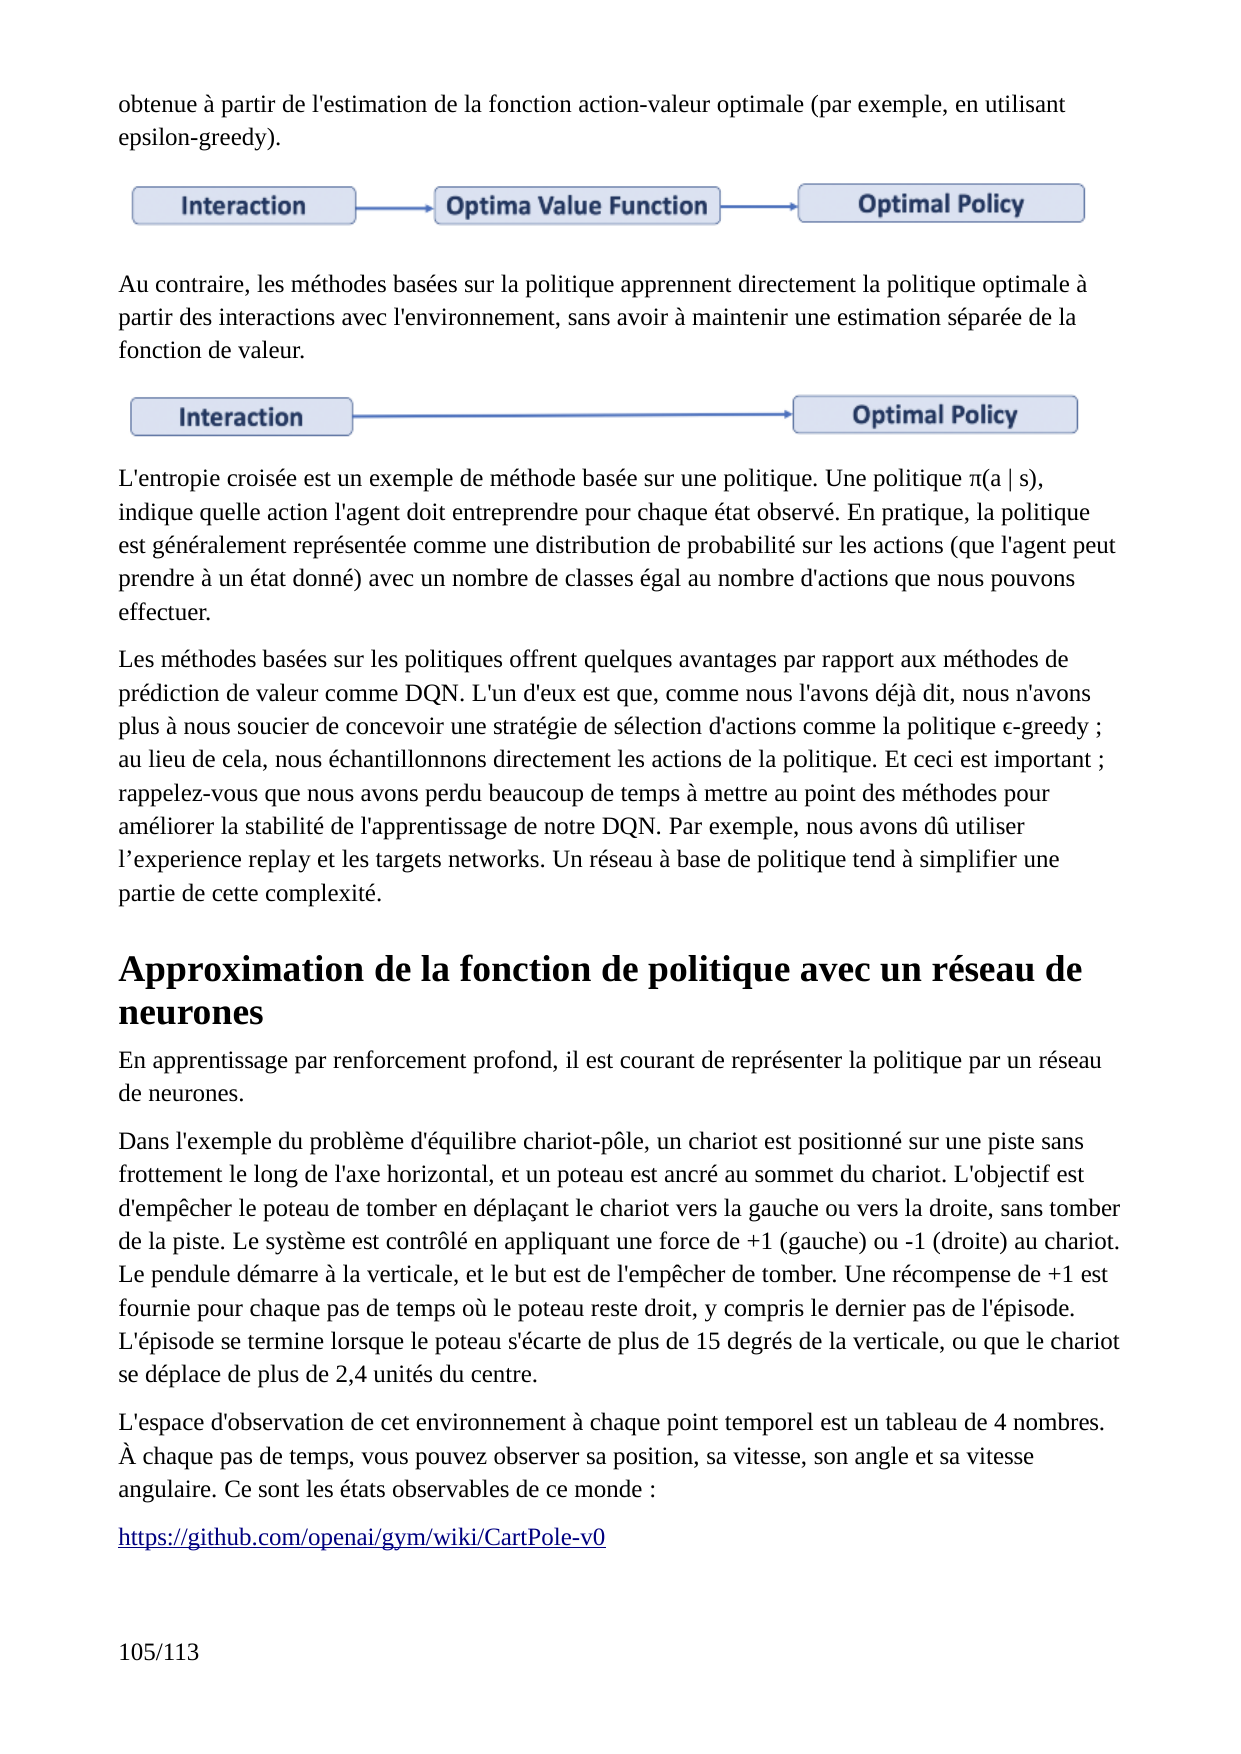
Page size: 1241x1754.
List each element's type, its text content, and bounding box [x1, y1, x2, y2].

text En apprentissage par renforcement profond, il est courant de représenter la politique par un réseau de neurones. [118, 1045, 1122, 1107]
text Dans l'exemple du problème d'équilibre chariot-pôle, un chariot est positionné sur une piste sans frottement le long de l'axe horizontal, et un poteau est ancré au sommet du chariot. L'objectif est d'empêcher le poteau de tomber en déplaçant le chariot vers la gauche ou vers la droite, sans tomber de la piste. Le système est contrôlé en appliquant une force de +1 (gauche) ou -1 (droite) au chariot. Le pendule démarre à la verticale, et le but est de l'empêcher de tomber. Une récompense de +1 est fournie pour chaque pas de temps où le poteau reste droit, y compris le dernier pas de l'épisode. L'épisode se termine lorsque le poteau s'écarte de plus de 15 degrés de la verticale, ou que le chariot se déplace de plus de 2,4 unités du centre. [118, 1126, 1122, 1388]
subtitle Approximation de la fonction de politique avec un réseau de neurones [118, 946, 1122, 1032]
text Les méthodes basées sur les politiques offrent quelques avantages par rapport aux méthodes de prédiction de valeur comme DQN. L'un d'eux est que, comme nous l'avons déjà dit, nous n'avons plus à nous soucier de concevoir une stratégie de sélection d'actions comme la politique ϵ-greedy ; au lieu de cela, nous échantillonnons directement les actions de la politique. Et ceci est important ; rappelez-vous que nous avons perdu beaucoup de temps à mettre au point des méthodes pour améliorer la stabilité de l'apprentissage de notre DQN. Par exemple, nous avons dû utiliser l’experience replay et les targets networks. Un réseau à base de politique tend à simplifier une partie de cette complexité. [118, 644, 1122, 907]
text https://github.com/openai/gym/wiki/CartPole-v0 [118, 1522, 1122, 1551]
picture [118, 383, 1088, 445]
text L'espace d'observation de cet environnement à chaque point temporel est un tableau de 4 nombres. À chaque pas de temps, vous pouvez observer sa position, sa vitesse, son angle et sa vitesse angulaire. Ce sont les états observables de ce monde : [118, 1407, 1122, 1503]
text L'entropie croisée est un exemple de méthode basée sur une politique. Une politique π(a | s), indique quelle action l'agent doit entreprendre pour chaque état observé. En pratique, la politique est généralement représentée comme une distribution de probabilité sur les actions (que l'agent peut prendre à un état donné) avec un nombre de classes égal au nombre d'actions que nous pouvons effectuer. [118, 463, 1122, 625]
text Au contraire, les méthodes basées sur la politique apprennent directement la politique optimale à partir des interactions avec l'environnement, sans avoir à maintenir une estimation séparée de la fonction de valeur. [118, 269, 1122, 364]
text obtenue à partir de l'estimation de la fonction action-valeur optimale (par exemple, en utilisant epsilon-greedy). [118, 88, 1122, 151]
picture [118, 169, 1095, 236]
